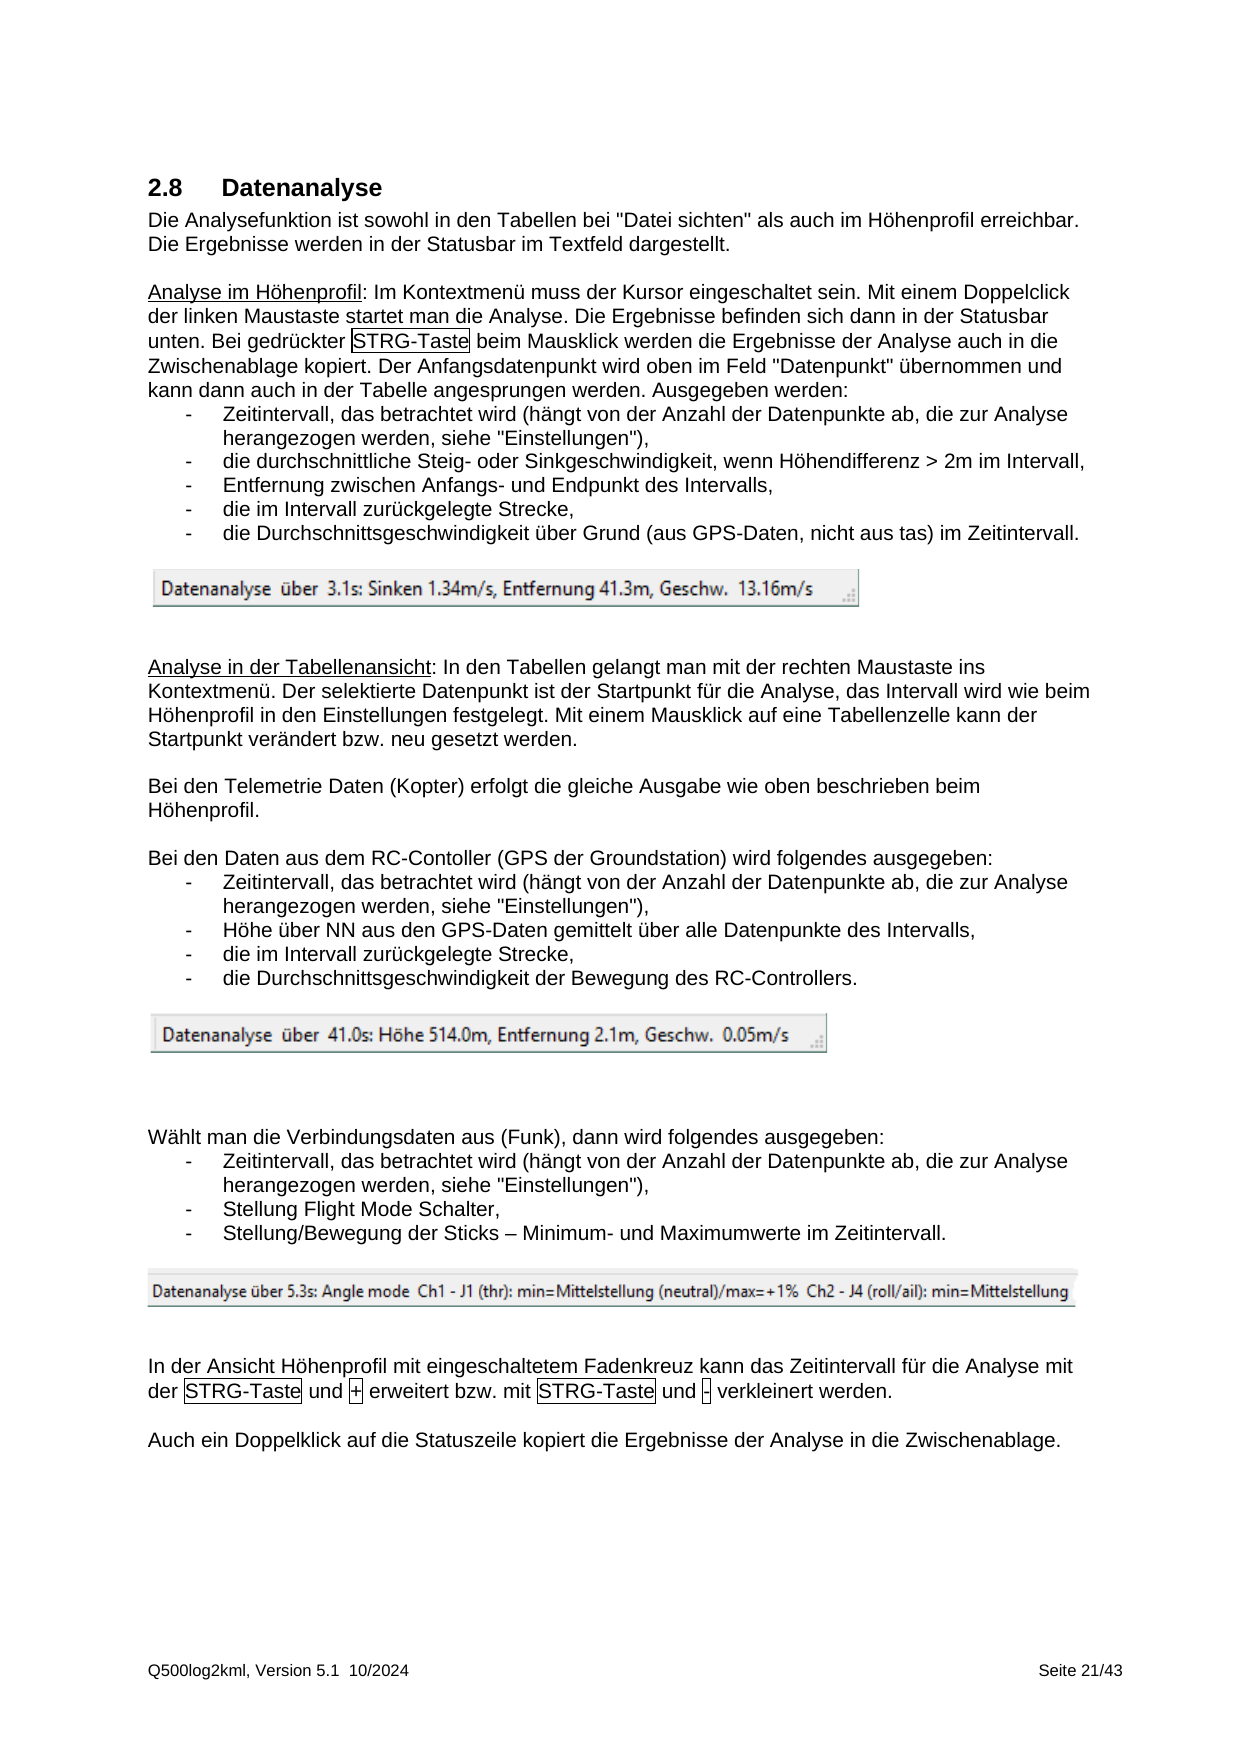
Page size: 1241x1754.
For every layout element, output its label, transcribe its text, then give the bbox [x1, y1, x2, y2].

picture [152, 569, 860, 607]
list Zeitintervall, das betrachtet wird (hängt von der Anzahl der Datenpunkte ab, die zur Analyse herangezogen werden, siehe "Einstellungen"), [185, 1149, 1093, 1197]
list Stellung/Bewegung der Sticks – Minimum- und Maximumwerte im Zeitintervall. [185, 1221, 1093, 1244]
picture [147, 1268, 1093, 1307]
text Bei den Daten aus dem RC-Contoller (GPS der Groundstation) wird folgendes ausgegeben: [148, 846, 1093, 870]
list die Durchschnittsgeschwindigkeit der Bewegung des RC-Controllers. [185, 966, 1093, 990]
list Zeitintervall, das betrachtet wird (hängt von der Anzahl der Datenpunkte ab, die zur Analyse herangezogen werden, siehe "Einstellungen"), [185, 870, 1093, 918]
text Bei den Telemetrie Daten (Kopter) erfolgt die gleiche Ausgabe wie oben beschrieben beim Höhenprofil. [148, 774, 1093, 822]
text Auch ein Doppelklick auf die Statuszeile kopiert die Ergebnisse der Analyse in die Zwischenablage. [148, 1428, 1093, 1452]
list die im Intervall zurückgelegte Strecke, [185, 942, 1093, 966]
text In der Ansicht Höhenprofil mit eingeschaltetem Fadenkreuz kann das Zeitintervall für die Analyse mit der STRG-Taste und + erweitert bzw. mit STRG-Taste und - verkleinert werden. [148, 1354, 1093, 1404]
list Stellung Flight Mode Schalter, [185, 1197, 1093, 1221]
list die durchschnittliche Steig- oder Sinkgeschwindigkeit, wenn Höhendifferenz > 2m im Intervall, [185, 449, 1093, 473]
text Analyse im Höhenprofil: Im Kontextmenü muss der Kursor eingeschaltet sein. Mit einem Doppelclick der linken Maustaste startet man die Analyse. Die Ergebnisse befinden sich dann in der Statusbar unten. Bei gedrückter STRG-Taste beim Mausklick werden die Ergebnisse der Analyse auch in die Zwischenablage kopiert. Der Anfangsdatenpunkt wird oben im Feld "Datenpunkt" übernommen und kann dann auch in der Tabelle angesprungen werden. Ausgegeben werden: [148, 279, 1093, 401]
list die Durchschnittsgeschwindigkeit über Grund (aus GPS-Daten, nicht aus tas) im Zeitintervall. [185, 521, 1093, 545]
list Zeitintervall, das betrachtet wird (hängt von der Anzahl der Datenpunkte ab, die zur Analyse herangezogen werden, siehe "Einstellungen"), [185, 401, 1093, 449]
list Entfernung zwischen Anfangs- und Endpunkt des Intervalls, [185, 473, 1093, 497]
list die im Intervall zurückgelegte Strecke, [185, 497, 1093, 521]
list Höhe über NN aus den GPS-Daten gemittelt über alle Datenpunkte des Intervalls, [185, 918, 1093, 942]
subtitle Datenanalyse [148, 173, 1093, 201]
text Analyse in der Tabellenansicht: In den Tabellen gelangt man mit der rechten Maustaste ins Kontextmenü. Der selektierte Datenpunkt ist der Startpunkt für die Analyse, das Intervall wird wie beim Höhenprofil in den Einstellungen festgelegt. Mit einem Mausklick auf eine Tabellenzelle kann der Startpunkt verändert bzw. neu gesetzt werden. [148, 654, 1093, 750]
text Die Analysefunktion ist sowohl in den Tabellen bei "Datei sichten" als auch im Höhenprofil erreichbar. Die Ergebnisse werden in der Statusbar im Textfeld dargestellt. [148, 208, 1093, 256]
text Wählt man die Verbindungsdaten aus (Funk), dann wird folgendes ausgegeben: [148, 1125, 1093, 1149]
picture [150, 1013, 828, 1053]
